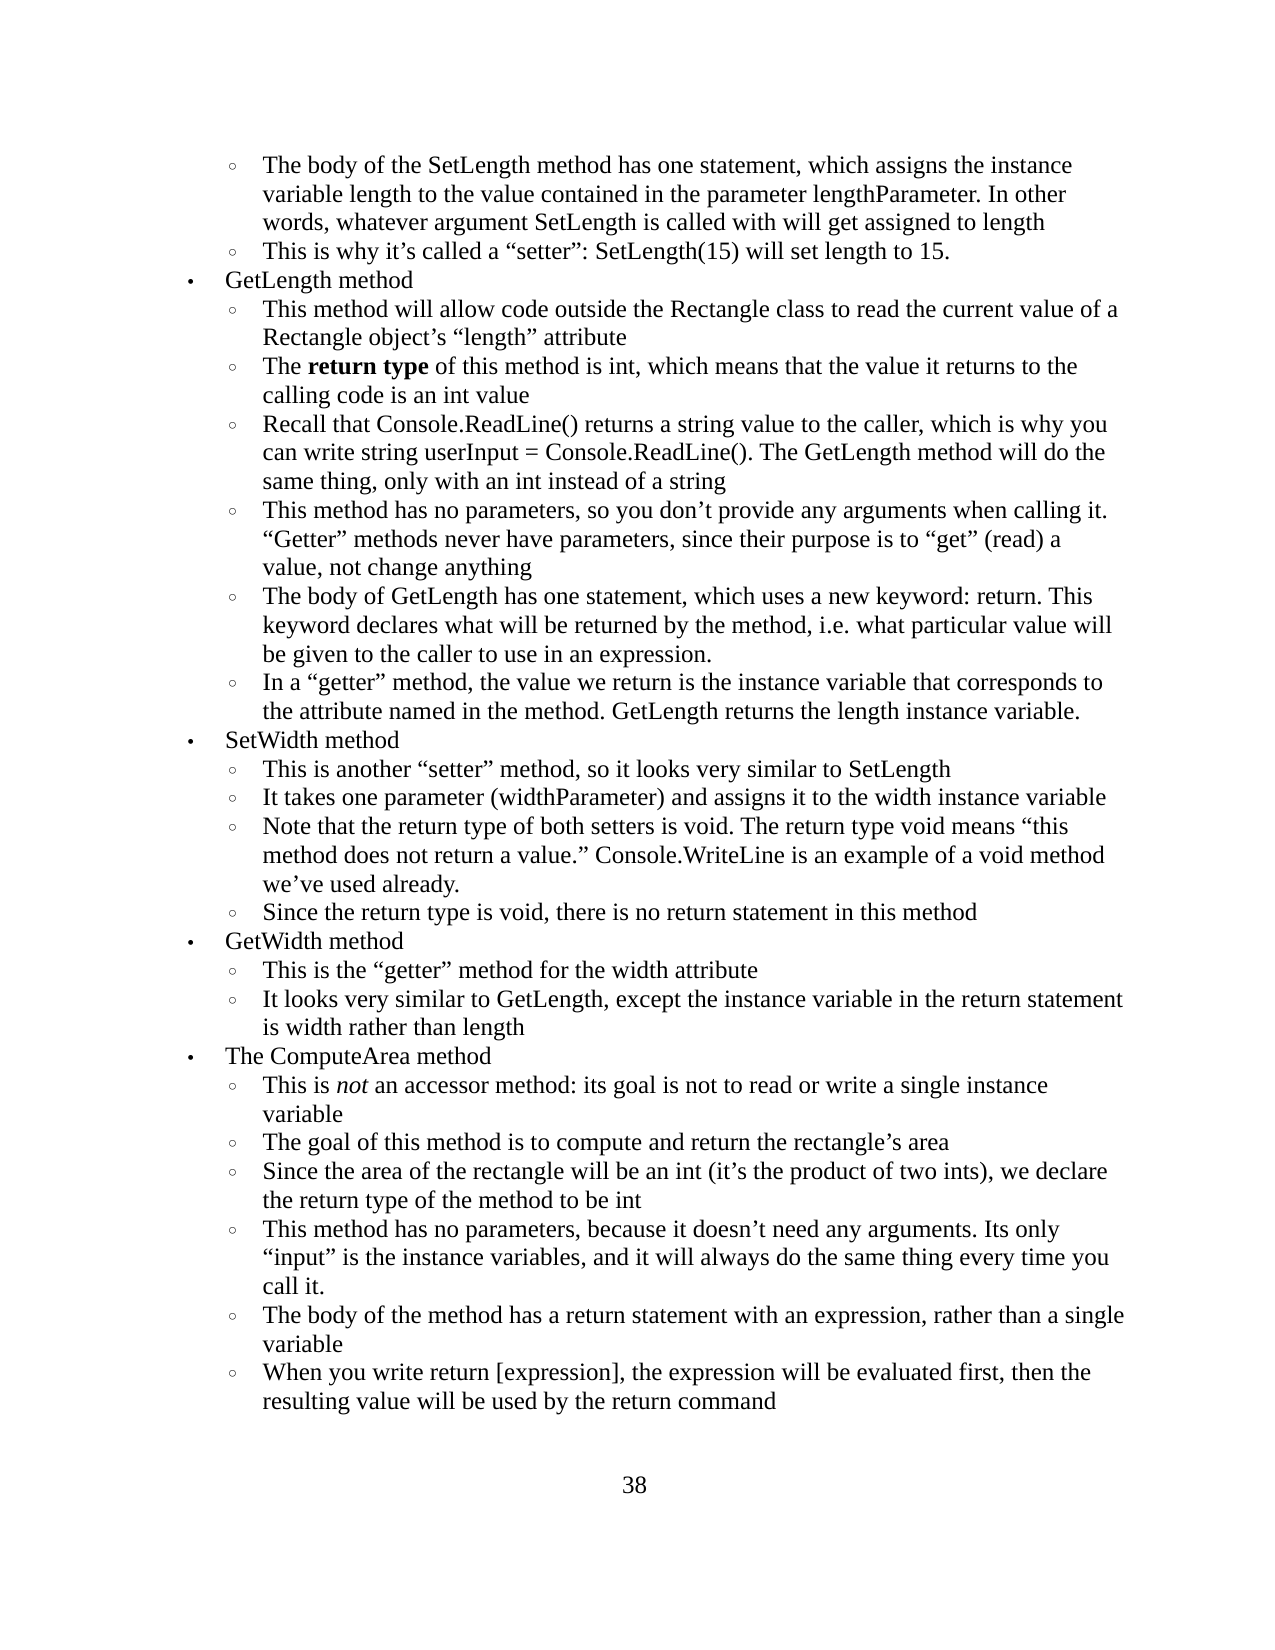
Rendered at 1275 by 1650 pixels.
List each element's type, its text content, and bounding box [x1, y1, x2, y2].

list The body of the method has a return statement with an expression, rather than a single variable [225, 1300, 1125, 1357]
list This method has no parameters, so you don’t provide any arguments when calling it. “Getter” methods never have parameters, since their purpose is to “get” (read) a value, not change anything [225, 495, 1125, 581]
list When you write return [expression], the expression will be evaluated first, then the resulting value will be used by the return command [225, 1357, 1125, 1415]
list The body of GetLength has one statement, which uses a new keyword: return. This keyword declares what will be returned by the method, i.e. what particular value will be given to the caller to use in an expression. [225, 581, 1125, 667]
list GetWidth method [187, 926, 1125, 955]
list This is the “getter” method for the width attribute [225, 955, 1125, 984]
list The goal of this method is to compute and return the rectangle’s area [225, 1127, 1125, 1156]
list Note that the return type of both setters is void. The return type void means “this method does not return a value.” Console.WriteLine is an example of a void method we’ve used already. [225, 811, 1125, 897]
list SetWidth method [187, 725, 1125, 754]
list Recall that Console.ReadLine() returns a string value to the caller, which is why you can write string userInput = Console.ReadLine(). The GetLength method will do the same thing, only with an int instead of a string [225, 409, 1125, 495]
list In a “getter” method, the value we return is the instance variable that corresponds to the attribute named in the method. GetLength returns the length instance variable. [225, 667, 1125, 725]
list The ComputeArea method [187, 1041, 1125, 1070]
list Since the area of the rectangle will be an int (it’s the product of two ints), we declare the return type of the method to be int [225, 1156, 1125, 1214]
list The return type of this method is int, which means that the value it returns to the calling code is an int value [225, 351, 1125, 409]
list This method will allow code outside the Rectangle class to read the current value of a Rectangle object’s “length” attribute [225, 294, 1125, 351]
list This is another “setter” method, so it looks very similar to SetLength [225, 754, 1125, 782]
list GetLength method [187, 265, 1125, 294]
list This method has no parameters, because it doesn’t need any arguments. Its only “input” is the instance variables, and it will always do the same thing every time you call it. [225, 1214, 1125, 1300]
list This is not an accessor method: its goal is not to read or write a single instance variable [225, 1070, 1125, 1127]
list It looks very similar to GetLength, except the instance variable in the return statement is width rather than length [225, 984, 1125, 1041]
list It takes one parameter (widthParameter) and assigns it to the width instance variable [225, 782, 1125, 811]
list The body of the SetLength method has one statement, which assigns the instance variable length to the value contained in the parameter lengthParameter. In other words, whatever argument SetLength is called with will get assigned to length [225, 150, 1125, 236]
list This is why it’s called a “setter”: SetLength(15) will set length to 15. [225, 236, 1125, 265]
list Since the return type is void, there is no return statement in this method [225, 897, 1125, 926]
